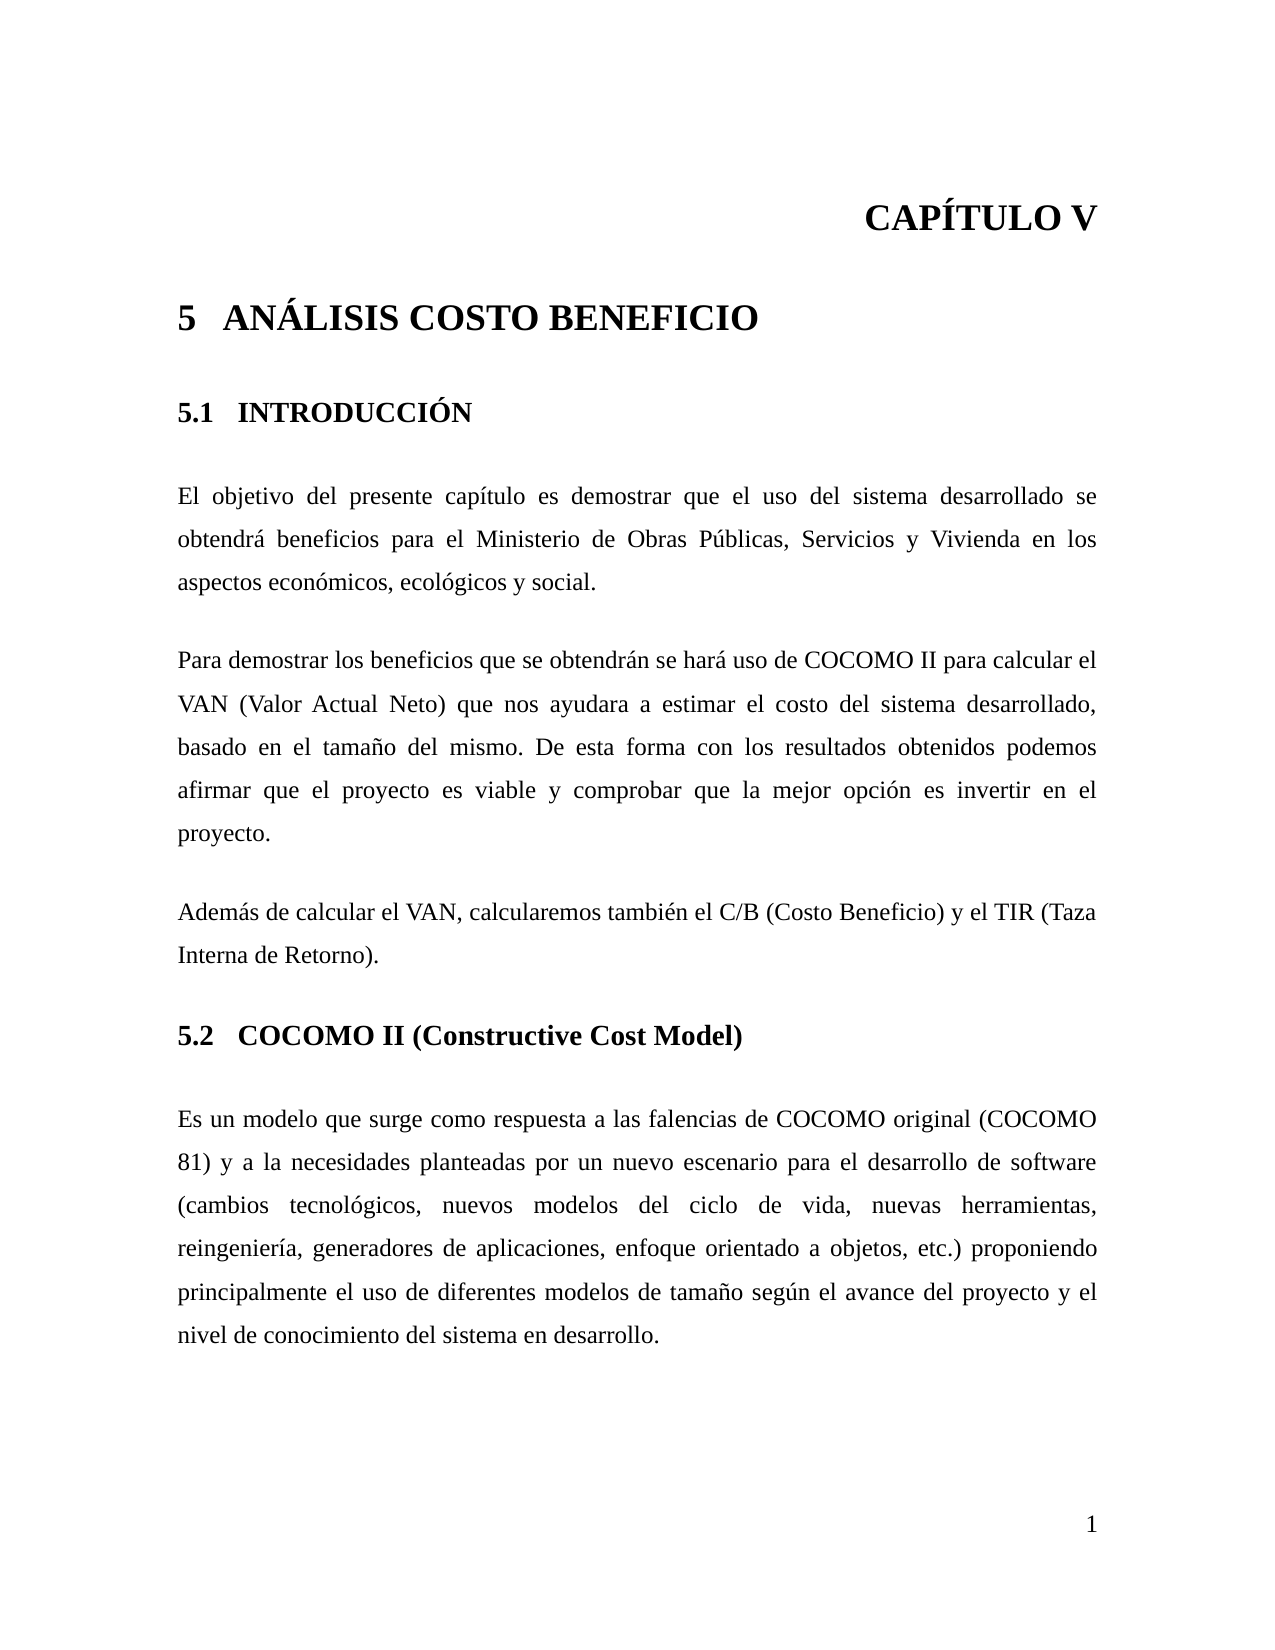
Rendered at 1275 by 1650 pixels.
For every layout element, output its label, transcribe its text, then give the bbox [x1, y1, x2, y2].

text Además de calcular el VAN, calcularemos también el C/B (Costo Beneficio) y el TIR (Taza Interna de Retorno). [177, 897, 1098, 968]
title CAPÍTULO V [177, 195, 1098, 238]
subtitle INTRODUCCIÓN [177, 395, 1098, 429]
text Es un modelo que surge como respuesta a las falencias de COCOMO original (COCOMO 81) y a la necesidades planteadas por un nuevo escenario para el desarrollo de software (cambios tecnológicos, nuevos modelos del ciclo de vida, nuevas herramientas, reingeniería, generadores de aplicaciones, enfoque orientado a objetos, etc.) proponiendo principalmente el uso de diferentes modelos de tamaño según el avance del proyecto y el nivel de conocimiento del sistema en desarrollo. [177, 1104, 1098, 1348]
subtitle COCOMO II (Constructive Cost Model) [177, 1018, 1098, 1052]
text El objetivo del presente capítulo es demostrar que el uso del sistema desarrollado se obtendrá beneficios para el Ministerio de Obras Públicas, Servicios y Vivienda en los aspectos económicos, ecológicos y social. [177, 481, 1098, 596]
text Para demostrar los beneficios que se obtendrán se hará uso de COCOMO II para calcular el VAN (Valor Actual Neto) que nos ayudara a estimar el costo del sistema desarrollado, basado en el tamaño del mismo. De esta forma con los resultados obtenidos podemos afirmar que el proyecto es viable y comprobar que la mejor opción es invertir en el proyecto. [177, 646, 1098, 847]
subtitle ANÁLISIS COSTO BENEFICIO [177, 295, 1098, 338]
